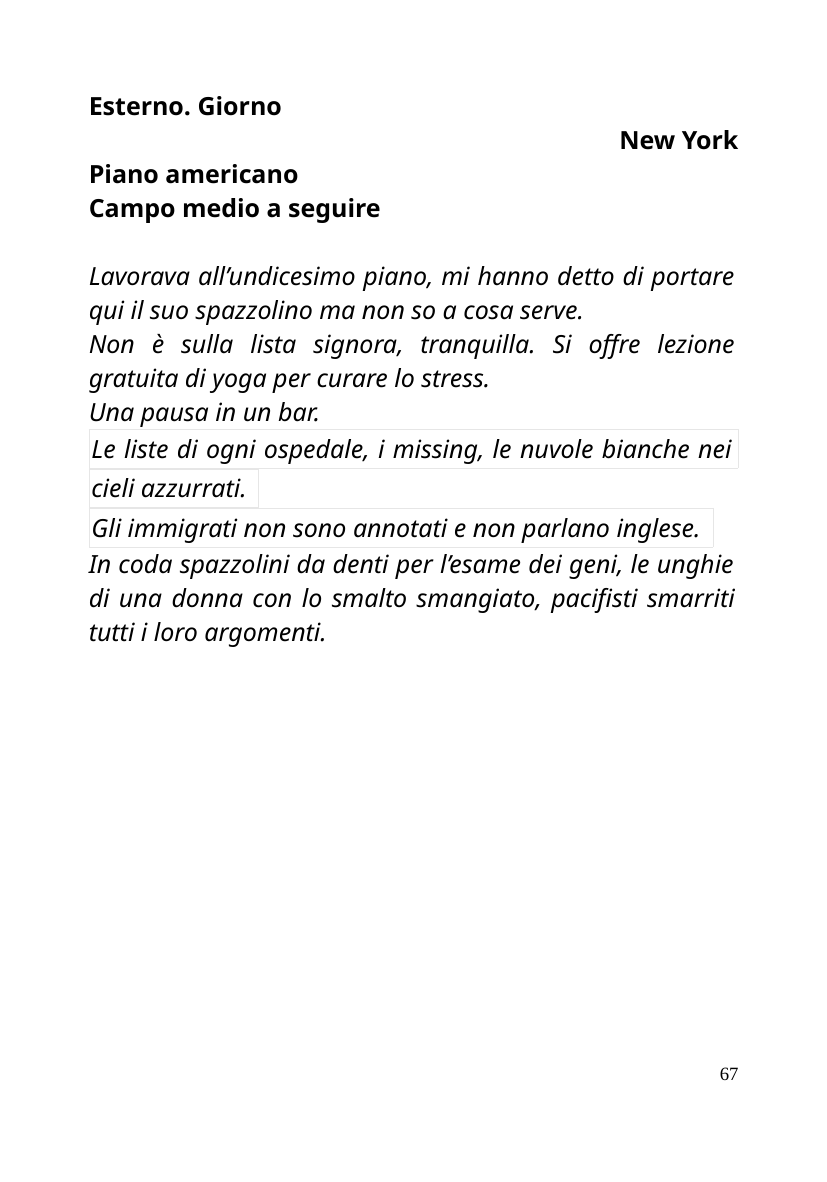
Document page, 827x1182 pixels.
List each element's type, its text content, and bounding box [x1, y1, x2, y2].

text New York [88, 123, 738, 157]
text Non è sulla lista signora, tranquilla. Si offre lezione gratuita di yoga per curare lo stress. [88, 327, 738, 395]
text Esterno. Giorno [88, 88, 738, 123]
text Una pausa in un bar. [88, 395, 738, 429]
text Piano americano [88, 157, 738, 191]
text [259, 469, 738, 508]
text In coda spazzolini da denti per l’esame dei geni, le unghie di una donna con lo smalto smangiato, pacifisti smarriti tutti i loro argomenti. [88, 547, 738, 649]
text Lavorava all’undicesimo piano, mi hanno detto di portare qui il suo spazzolino ma non so a cosa serve. [88, 259, 738, 327]
text cieli azzurrati. [90, 470, 258, 507]
text Campo medio a seguire [88, 191, 738, 225]
text Gli immigrati non sono annotati e non parlano inglese. [90, 509, 713, 547]
text Le liste di ogni ospedale, i missing, le nuvole bianche nei [90, 430, 738, 468]
